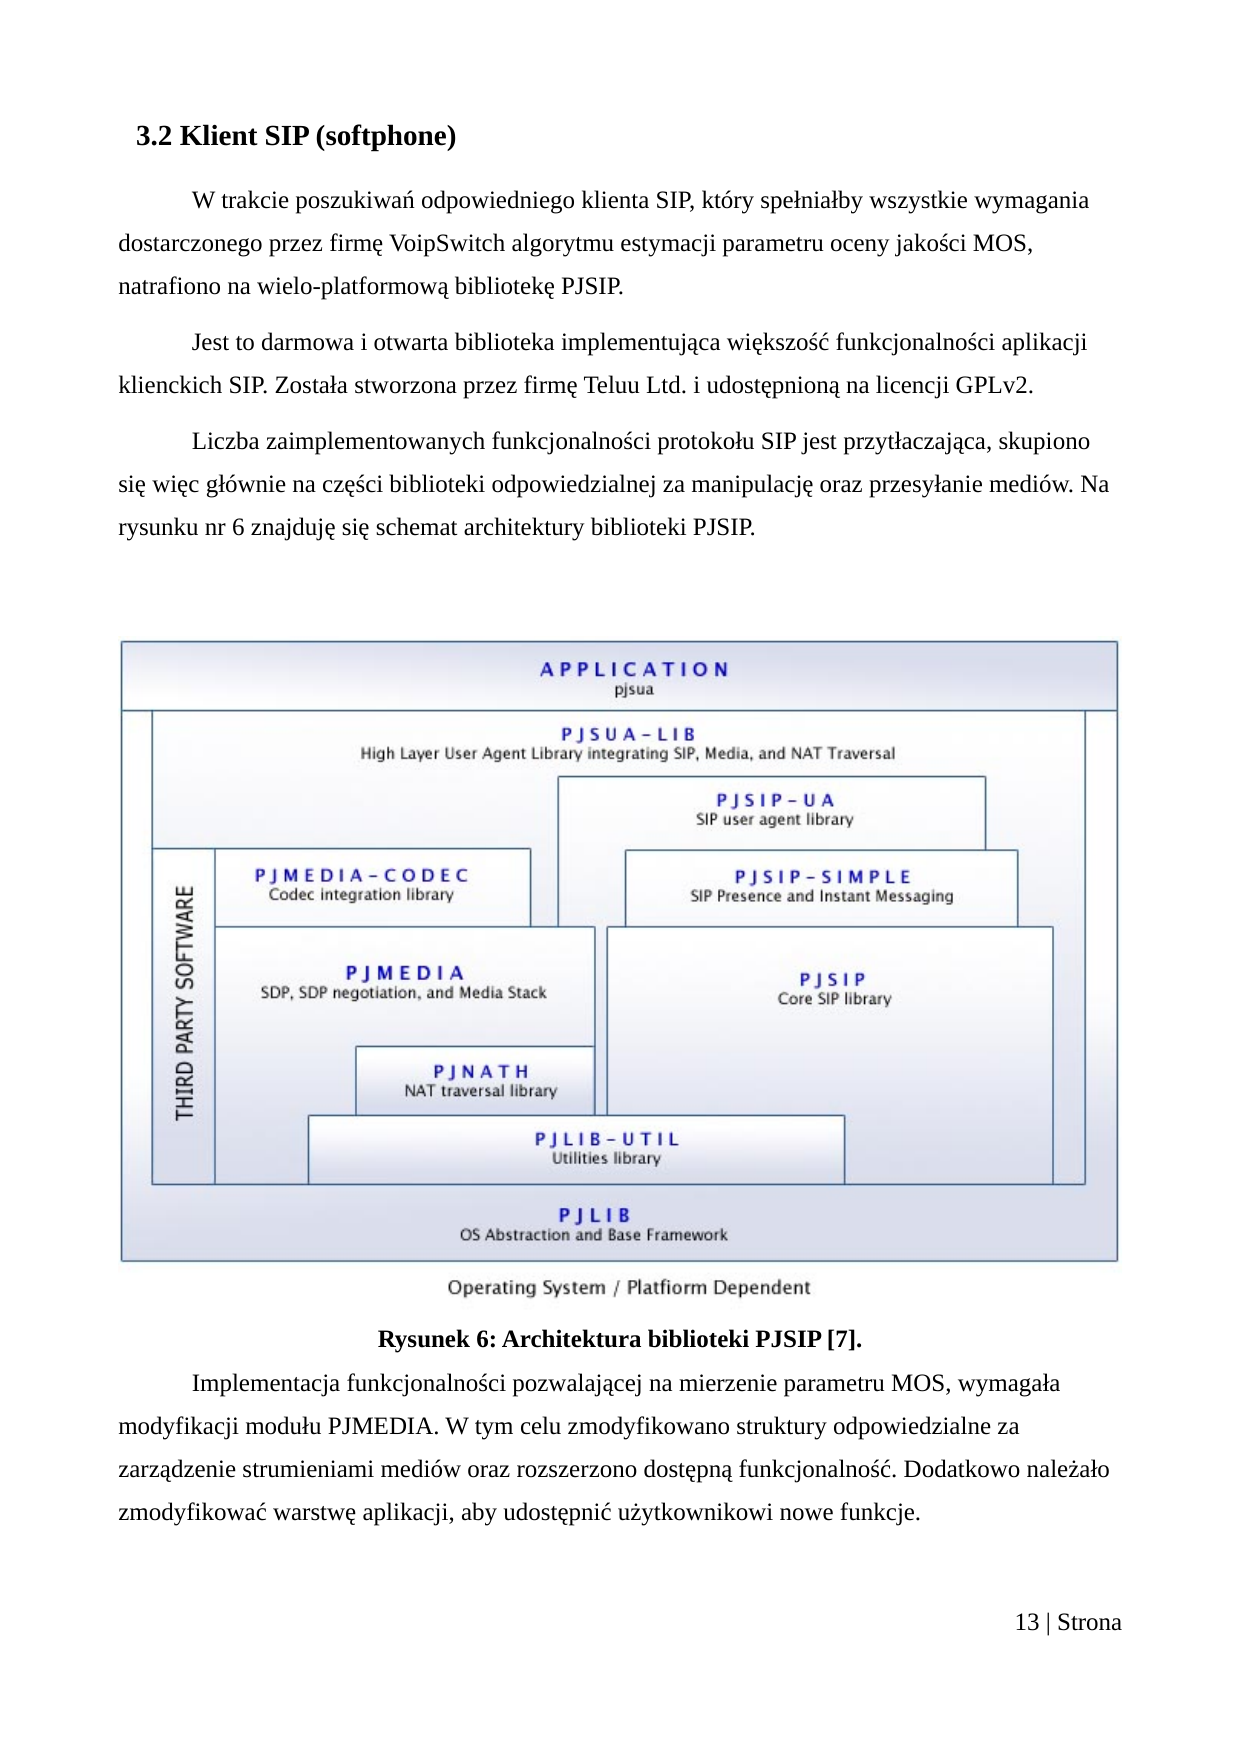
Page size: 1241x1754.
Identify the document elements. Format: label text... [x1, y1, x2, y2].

picture [118, 636, 1123, 1325]
text Rysunek 6: Architektura biblioteki PJSIP [7]. [118, 1325, 1122, 1353]
text [118, 623, 1122, 636]
subtitle 3.2 Klient SIP (softphone) [136, 118, 1122, 152]
text Jest to darmowa i otwarta biblioteka implementująca większość funkcjonalności aplikacji klienckich SIP. Została stworzona przez firmę Teluu Ltd. i udostępnioną na licencji GPLv2. [118, 327, 1122, 399]
text Implementacja funkcjonalności pozwalającej na mierzenie parametru MOS, wymagała modyfikacji modułu PJMEDIA. W tym celu zmodyfikowano struktury odpowiedzialne za zarządzenie strumieniami mediów oraz rozszerzono dostępną funkcjonalność. Dodatkowo należało zmodyfikować warstwę aplikacji, aby udostępnić użytkownikowi nowe funkcje. [118, 1353, 1122, 1526]
text Liczba zaimplementowanych funkcjonalności protokołu SIP jest przytłaczająca, skupiono się więc głównie na części biblioteki odpowiedzialnej za manipulację oraz przesyłanie mediów. Na rysunku nr 6 znajduję się schemat architektury biblioteki PJSIP. [118, 426, 1122, 541]
text W trakcie poszukiwań odpowiedniego klienta SIP, który spełniałby wszystkie wymagania dostarczonego przez firmę VoipSwitch algorytmu estymacji parametru oceny jakości MOS, natrafiono na wielo-platformową bibliotekę PJSIP. [118, 185, 1122, 300]
